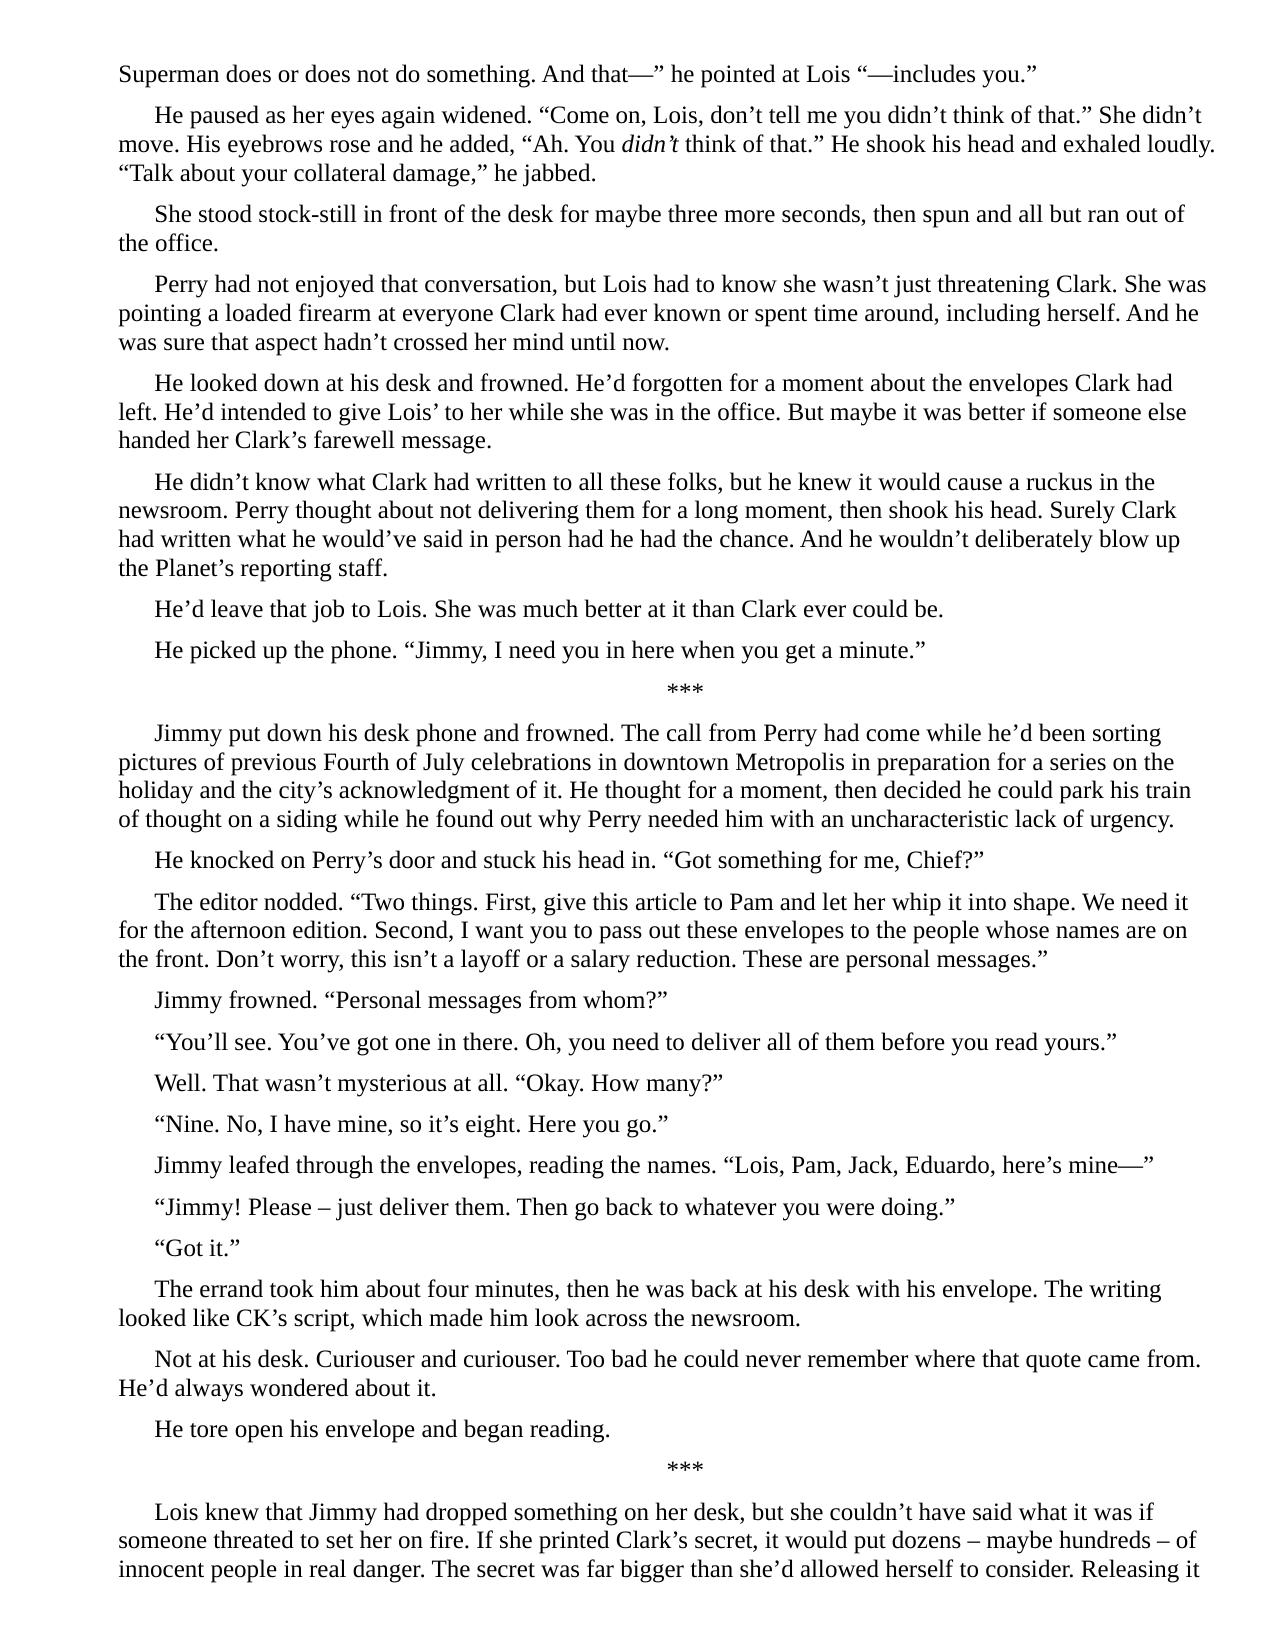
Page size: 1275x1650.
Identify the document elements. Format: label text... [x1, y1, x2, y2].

text Jimmy frowned. “Personal messages from whom?” [118, 985, 1216, 1014]
text The errand took him about four minutes, then he was back at his desk with his envelope. The writing looked like CK’s script, which made him look across the newsroom. [118, 1274, 1216, 1332]
text He picked up the phone. “Jimmy, I need you in here when you get a minute.” [118, 635, 1216, 664]
text *** [118, 1455, 1216, 1484]
text She stood stock-still in front of the desk for maybe three more seconds, then spun and all but ran out of the office. [118, 199, 1216, 257]
text He paused as her eyes again widened. “Come on, Lois, don’t tell me you didn’t think of that.” She didn’t move. His eyebrows rose and he added, “Ah. You didn’t think of that.” He shook his head and exhaled loudly. “Talk about your collateral damage,” he jabbed. [118, 100, 1216, 187]
text He looked down at his desk and frowned. He’d forgotten for a moment about the envelopes Clark had left. He’d intended to give Lois’ to her while she was in the office. But maybe it was better if someone else handed her Clark’s farewell message. [118, 368, 1216, 454]
text The editor nodded. “Two things. First, give this article to Pam and let her whip it into shape. We need it for the afternoon edition. Second, I want you to pass out these envelopes to the people whose names are on the front. Don’t worry, this isn’t a layoff or a salary reduction. These are personal messages.” [118, 887, 1216, 973]
text Not at his desk. Curiouser and curiouser. Too bad he could never remember where that quote came from. He’d always wondered about it. [118, 1344, 1216, 1402]
text Perry had not enjoyed that conversation, but Lois had to know she wasn’t just threatening Clark. She was pointing a loaded firearm at everyone Clark had ever known or spent time around, including herself. And he was sure that aspect hadn’t crossed her mind until now. [118, 269, 1216, 355]
text He knocked on Perry’s door and stuck his head in. “Got something for me, Chief?” [118, 845, 1216, 874]
text He didn’t know what Clark had written to all these folks, but he knew it would cause a ruckus in the newsroom. Perry thought about not delivering them for a long moment, then shook his head. Surely Clark had written what he would’ve said in person had he had the chance. And he wouldn’t deliberately blow up the Planet’s reporting staff. [118, 467, 1216, 582]
text “You’ll see. You’ve got one in there. Oh, you need to deliver all of them before you read yours.” [118, 1027, 1216, 1055]
text “Jimmy! Please – just deliver them. Then go back to whatever you were doing.” [118, 1192, 1216, 1220]
text “Got it.” [118, 1233, 1216, 1262]
text Jimmy put down his desk phone and frowned. The call from Perry had come while he’d been sorting pictures of previous Fourth of July celebrations in downtown Metropolis in preparation for a series on the holiday and the city’s acknowledgment of it. He thought for a moment, then decided he could park his train of thought on a siding while he found out why Perry needed him with an uncharacteristic lack of urgency. [118, 718, 1216, 833]
text “Nine. No, I have mine, so it’s eight. Here you go.” [118, 1109, 1216, 1138]
text *** [118, 677, 1216, 705]
text Jimmy leafed through the envelopes, reading the names. “Lois, Pam, Jack, Eduardo, here’s mine—” [118, 1150, 1216, 1179]
text Well. That wasn’t mysterious at all. “Okay. How many?” [118, 1068, 1216, 1097]
text He’d leave that job to Lois. She was much better at it than Clark ever could be. [118, 594, 1216, 623]
text Superman does or does not do something. And that—” he pointed at Lois “—includes you.” [118, 59, 1216, 88]
text He tore open his envelope and began reading. [118, 1414, 1216, 1443]
text Lois knew that Jimmy had dropped something on her desk, but she couldn’t have said what it was if someone threated to set her on fire. If she printed Clark’s secret, it would put dozens – maybe hundreds – of innocent people in real danger. The secret was far bigger than she’d allowed herself to consider. Releasing it [118, 1497, 1216, 1583]
